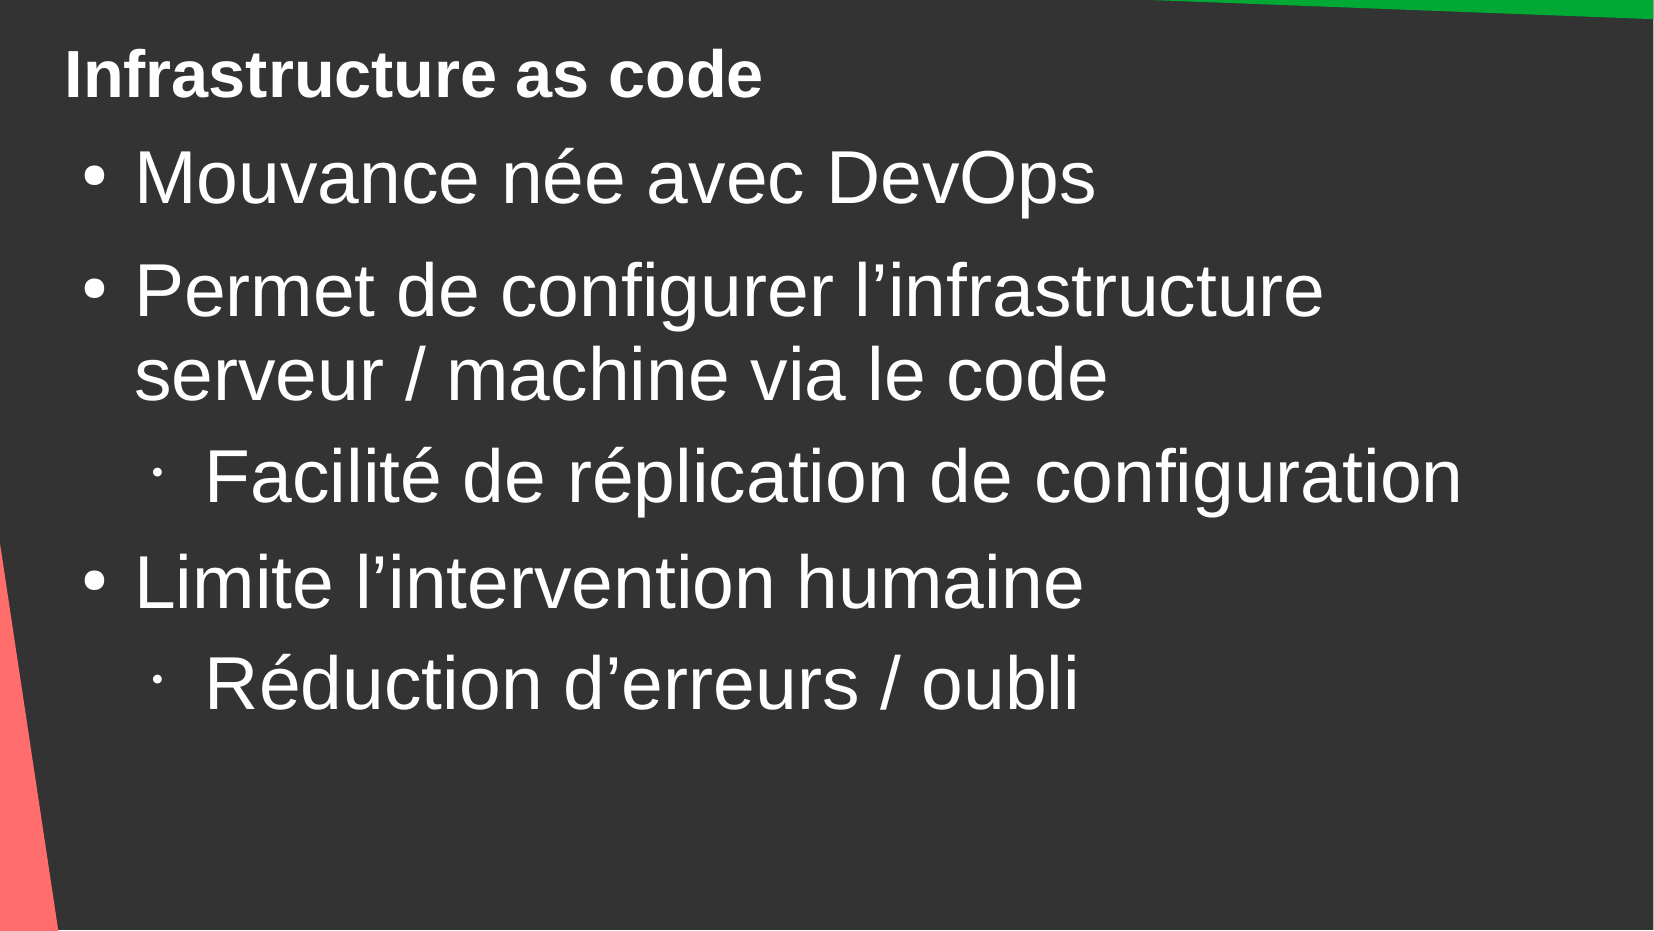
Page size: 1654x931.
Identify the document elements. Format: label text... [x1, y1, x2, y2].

list Mouvance née avec DevOps Permet de configurer l’infrastructure serveur / machine via le code Facilité de réplication de configuration Limite l’intervention humaine Réduction d’erreurs / oubli [63, 135, 1542, 768]
text_box [0, 543, 59, 931]
title Infrastructure as code [64, 37, 1388, 115]
text_box [1150, 0, 1654, 20]
